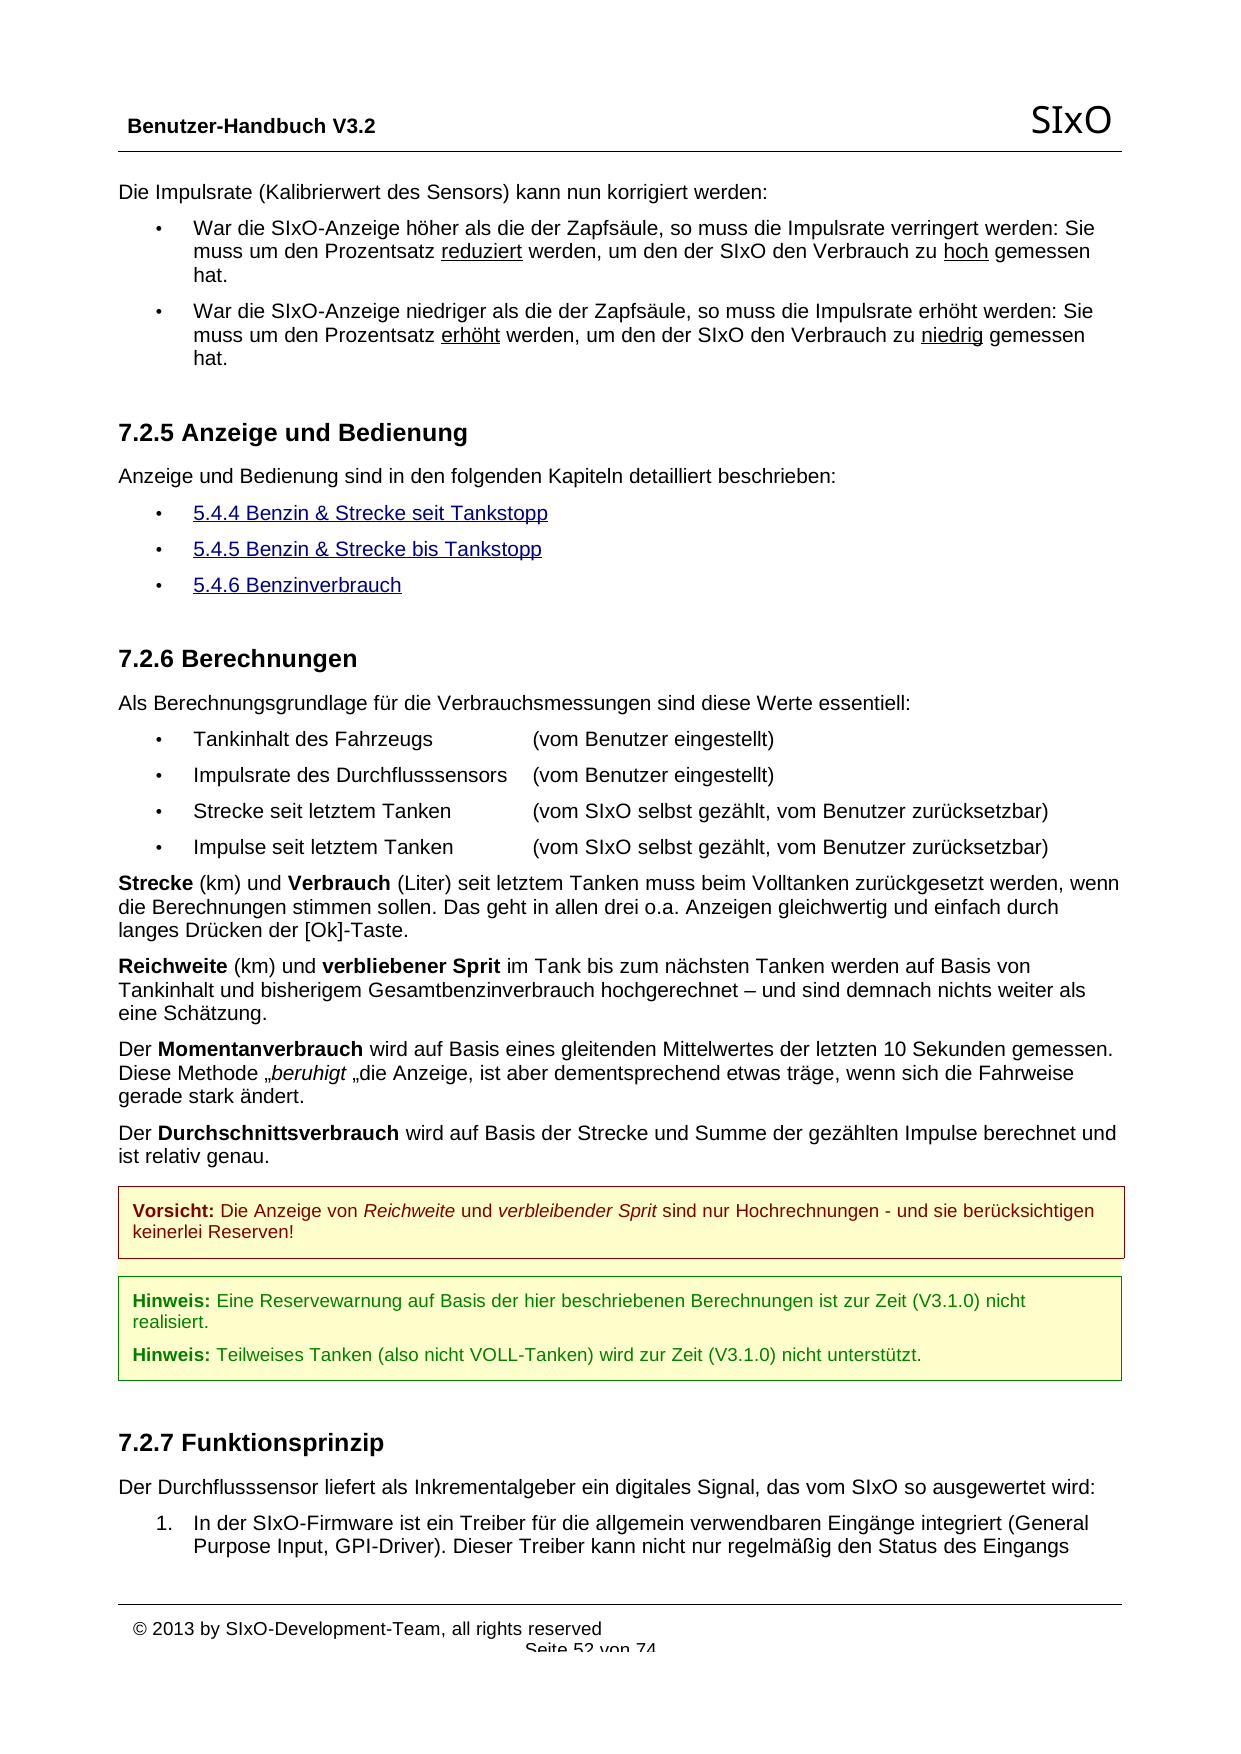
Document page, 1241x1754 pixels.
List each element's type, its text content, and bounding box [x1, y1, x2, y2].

text Strecke (km) und Verbrauch (Liter) seit letztem Tanken muss beim Volltanken zurückgesetzt werden, wenn die Berechnungen stimmen sollen. Das geht in allen drei o.a. Anzeigen gleichwertig und einfach durch langes Drücken der [Ok]-Taste. [118, 872, 1122, 942]
subtitle Berechnungen [118, 645, 1122, 673]
text Reichweite (km) und verbliebener Sprit im Tank bis zum nächsten Tanken werden auf Basis von Tankinhalt und bisherigem Gesamtbenzinverbrauch hochgerechnet – und sind demnach nichts weiter als eine Schätzung. [118, 955, 1122, 1025]
list Impulsrate des Durchflusssensors (vom Benutzer eingestellt) [156, 763, 1122, 787]
subtitle Anzeige und Bedienung [118, 418, 1122, 447]
list 5.4.6 Benzinverbrauch [156, 573, 1122, 597]
list Strecke seit letztem Tanken (vom SIxO selbst gezählt, vom Benutzer zurücksetzbar) [156, 799, 1122, 823]
list War die SIxO-Anzeige niedriger als die der Zapfsäule, so muss die Impulsrate erhöht werden: Sie muss um den Prozentsatz erhöht werden, um den der SIxO den Verbrauch zu niedrig gemessen hat. [156, 299, 1122, 370]
text Hinweis: Teilweises Tanken (also nicht VOLL-Tanken) wird zur Zeit (V3.1.0) nicht unterstützt. [119, 1330, 1121, 1380]
list War die SIxO-Anzeige höher als die der Zapfsäule, so muss die Impulsrate verringert werden: Sie muss um den Prozentsatz reduziert werden, um den der SIxO den Verbrauch zu hoch gemessen hat. [156, 216, 1122, 287]
text Hinweis: Eine Reservewarnung auf Basis der hier beschriebenen Berechnungen ist zur Zeit (V3.1.0) nicht realisiert. [119, 1277, 1121, 1330]
text Der Durchflusssensor liefert als Inkrementalgeber ein digitales Signal, das vom SIxO so ausgewertet wird: [118, 1475, 1122, 1499]
list Tankinhalt des Fahrzeugs (vom Benutzer eingestellt) [156, 727, 1122, 751]
list 5.4.5 Benzin & Strecke bis Tankstopp [156, 537, 1122, 561]
text Als Berechnungsgrundlage für die Verbrauchsmessungen sind diese Werte essentiell: [118, 691, 1122, 715]
subtitle Funktionsprinzip [118, 1429, 1122, 1457]
text Vorsicht: Die Anzeige von Reichweite und verbleibender Sprit sind nur Hochrechnungen - und sie berücksichtigen keinerlei Reserven! [119, 1187, 1124, 1258]
text Die Impulsrate (Kalibrierwert des Sensors) kann nun korrigiert werden: [118, 180, 1122, 204]
text Anzeige und Bedienung sind in den folgenden Kapiteln detailliert beschrieben: [118, 465, 1122, 488]
text Der Momentanverbrauch wird auf Basis eines gleitenden Mittelwertes der letzten 10 Sekunden gemessen. Diese Methode „beruhigt „die Anzeige, ist aber dementsprechend etwas träge, wenn sich die Fahrweise gerade stark ändert. [118, 1038, 1122, 1108]
list Impulse seit letztem Tanken (vom SIxO selbst gezählt, vom Benutzer zurücksetzbar) [156, 836, 1122, 859]
list In der SIxO-Firmware ist ein Treiber für die allgemein verwendbaren Eingänge integriert (General Purpose Input, GPI-Driver). Dieser Treiber kann nicht nur regelmäßig den Status des Eingangs [156, 1511, 1122, 1558]
list 5.4.4 Benzin & Strecke seit Tankstopp [156, 501, 1122, 524]
text Der Durchschnittsverbrauch wird auf Basis der Strecke und Summe der gezählten Impulse berechnet und ist relativ genau. [118, 1121, 1122, 1168]
